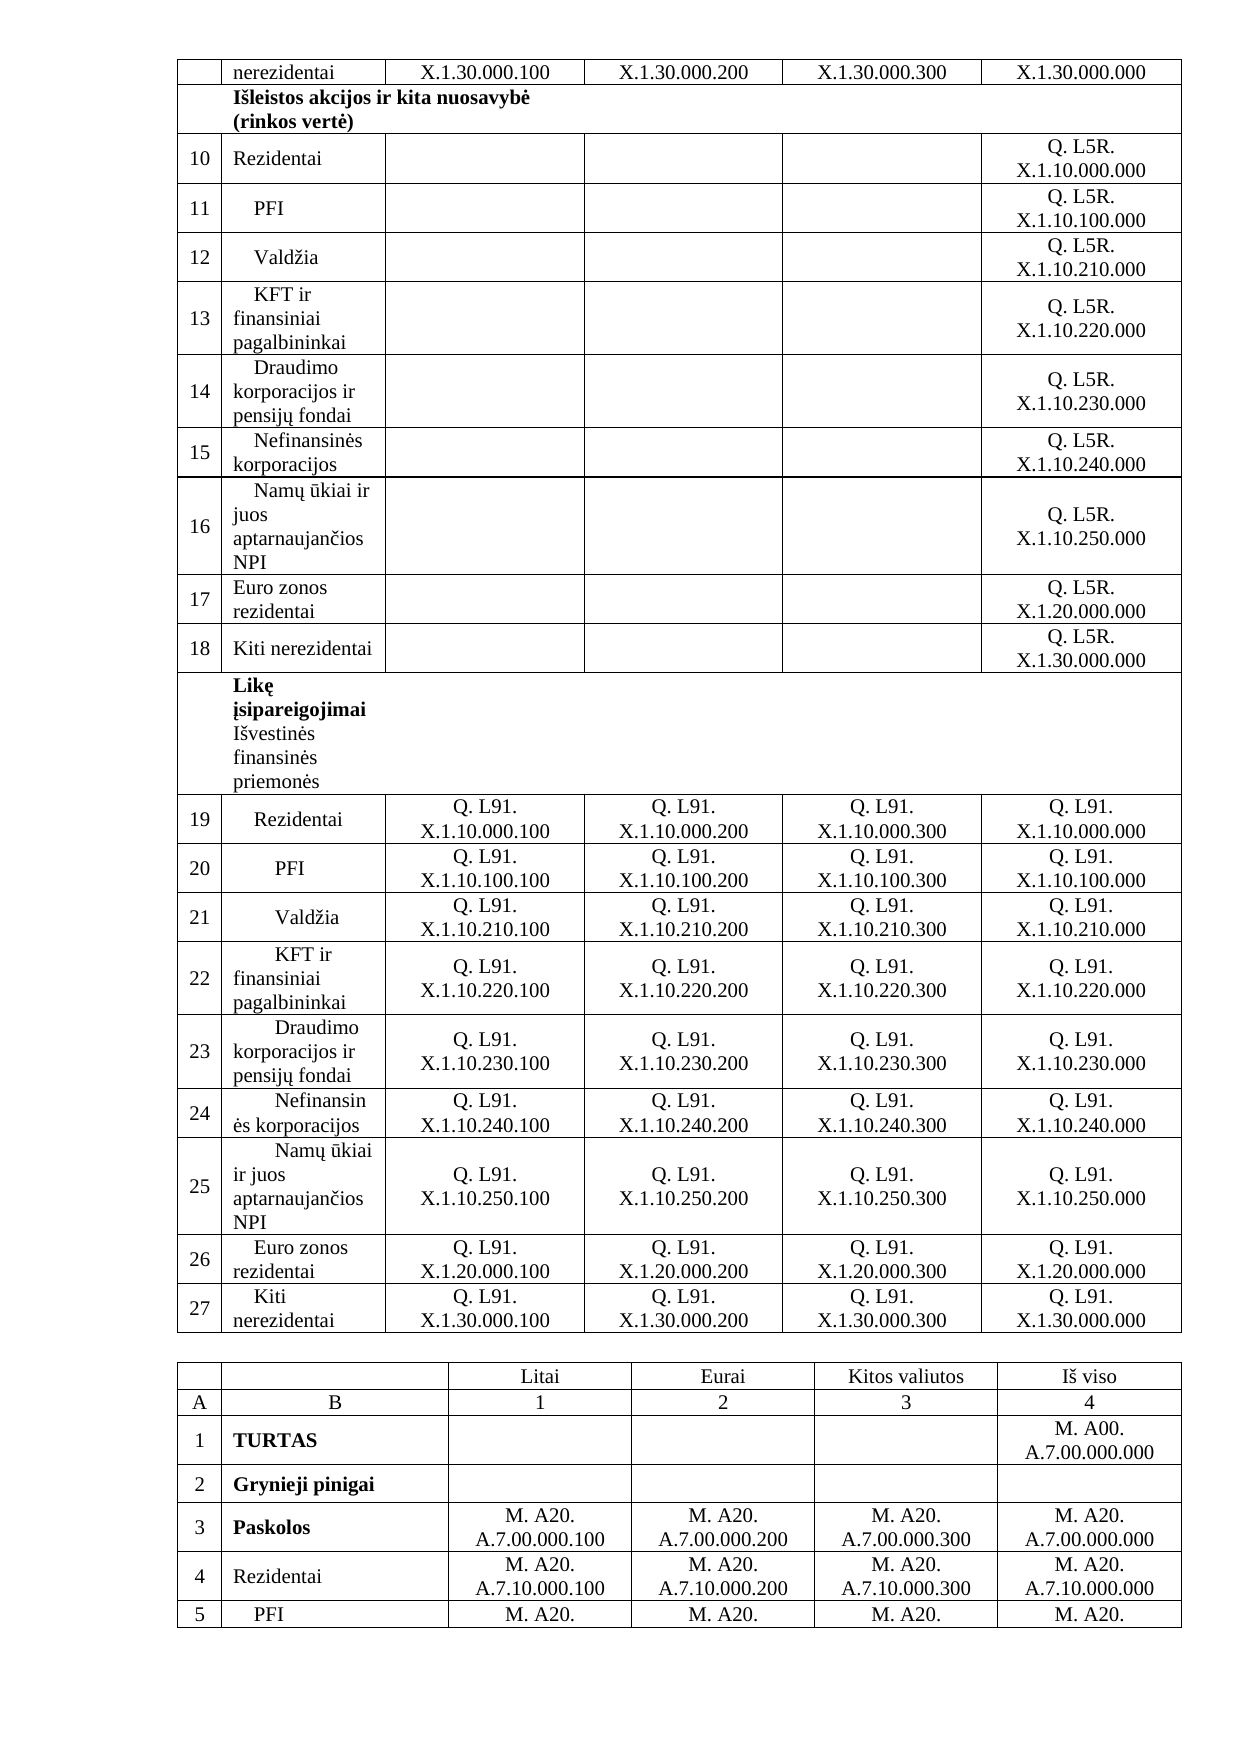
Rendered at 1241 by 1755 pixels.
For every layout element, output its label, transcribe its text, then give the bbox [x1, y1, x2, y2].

table_cell Q. L91. X.1.10.250.000 [982, 1138, 1181, 1234]
table_cell 19 [178, 795, 221, 843]
table_cell M. A20. A.7.00.000.200 [632, 1503, 814, 1551]
table_header Litai [449, 1363, 631, 1388]
table_cell [386, 624, 584, 672]
table_cell 20 [178, 844, 221, 892]
table_cell [783, 478, 981, 574]
table_cell [178, 85, 222, 133]
table_cell KFT ir finansiniai pagalbininkai [222, 282, 385, 354]
table_cell [585, 478, 782, 574]
table_cell Q. L91. X.1.10.230.200 [585, 1015, 782, 1087]
table_cell X.1.30.000.000 [982, 60, 1181, 84]
table_cell Q. L91. X.1.10.100.100 [386, 844, 584, 892]
table_cell Euro zonos rezidentai [222, 1235, 385, 1283]
table_cell Q. L91. X.1.10.220.000 [982, 942, 1181, 1014]
table_header [222, 1363, 448, 1388]
table_cell [585, 428, 782, 476]
table_cell Q. L5R. X.1.10.240.000 [982, 428, 1181, 476]
table_cell M. A20. [449, 1601, 631, 1627]
table_cell Nefinansinės korporacijos [222, 1089, 385, 1137]
table_cell [386, 575, 584, 623]
table_cell [386, 184, 584, 232]
table_cell Rezidentai [222, 1552, 448, 1600]
table_cell M. A20. [998, 1601, 1181, 1627]
table_cell Draudimo korporacijos ir pensijų fondai [222, 355, 385, 427]
table_cell Q. L91. X.1.10.100.200 [585, 844, 782, 892]
table_cell Q. L91. X.1.10.230.100 [386, 1015, 584, 1087]
table_cell Euro zonos rezidentai [222, 575, 385, 623]
table_cell Q. L91. X.1.10.240.000 [982, 1089, 1181, 1137]
table_cell [783, 428, 981, 476]
table_header Kitos valiutos [815, 1363, 997, 1388]
table_cell 10 [178, 134, 221, 182]
table_cell 27 [178, 1284, 221, 1332]
table_cell [783, 355, 981, 427]
table_cell KFT ir finansiniai pagalbininkai [222, 942, 385, 1014]
table_cell [783, 624, 981, 672]
table_cell M. A20. A.7.00.000.300 [815, 1503, 997, 1551]
table_cell Q. L5R. X.1.10.100.000 [982, 184, 1181, 232]
table_cell PFI [222, 184, 385, 232]
table_cell 15 [178, 428, 221, 476]
table_cell [998, 1465, 1181, 1502]
table_cell [386, 233, 584, 281]
table_cell M. A20. A.7.10.000.200 [632, 1552, 814, 1600]
table_cell Q. L91. X.1.20.000.100 [386, 1235, 584, 1283]
table_cell nerezidentai [222, 60, 385, 84]
table_cell Q. L91. X.1.20.000.200 [585, 1235, 782, 1283]
table_cell 12 [178, 233, 221, 281]
table_cell 2 [632, 1390, 814, 1415]
table_cell Q. L91. X.1.10.220.300 [783, 942, 981, 1014]
table_cell Išvestinės finansinės priemonės [222, 721, 386, 793]
table_cell Paskolos [222, 1503, 448, 1551]
table_cell Q. L91. X.1.10.100.300 [783, 844, 981, 892]
table_cell 17 [178, 575, 221, 623]
table_cell Q. L5R. X.1.10.210.000 [982, 233, 1181, 281]
table_cell 2 [178, 1465, 221, 1502]
table_cell [386, 355, 584, 427]
table_cell Valdžia [222, 233, 385, 281]
table_cell [783, 233, 981, 281]
table_cell 21 [178, 893, 221, 941]
table_cell M. A20. [815, 1601, 997, 1627]
table_cell [783, 85, 981, 133]
table_cell Draudimo korporacijos ir pensijų fondai [222, 1015, 385, 1087]
table_cell 1 [178, 1416, 221, 1464]
table_cell Q. L91. X.1.10.210.100 [386, 893, 584, 941]
table_cell Q. L91. X.1.10.240.300 [783, 1089, 981, 1137]
table_cell [783, 575, 981, 623]
table_cell [386, 282, 584, 354]
table_cell M. A20. A.7.00.000.000 [998, 1503, 1181, 1551]
table_cell Q. L91. X.1.10.220.100 [386, 942, 584, 1014]
table_cell Q. L5R. X.1.30.000.000 [982, 624, 1181, 672]
table_cell [178, 721, 222, 793]
table_cell 23 [178, 1015, 221, 1087]
table_cell PFI [222, 844, 385, 892]
table_cell [585, 233, 782, 281]
table_cell [449, 1465, 631, 1502]
table_cell [585, 282, 782, 354]
table_cell 3 [178, 1503, 221, 1551]
table_header Eurai [632, 1363, 814, 1388]
table_cell Q. L91. X.1.30.000.200 [585, 1284, 782, 1332]
table_cell PFI [222, 1601, 448, 1627]
table_cell B [222, 1390, 448, 1415]
table_cell [386, 673, 584, 721]
table_cell Kiti nerezidentai [222, 624, 385, 672]
table_cell [632, 1416, 814, 1464]
table_cell Q. L91. X.1.30.000.000 [982, 1284, 1181, 1332]
table_cell 4 [998, 1390, 1181, 1415]
table_cell M. A00. A.7.00.000.000 [998, 1416, 1181, 1464]
table_cell Q. L91. X.1.10.000.000 [982, 795, 1181, 843]
table_cell [584, 721, 783, 793]
table_cell TURTAS [222, 1416, 448, 1464]
table_cell Rezidentai [222, 134, 385, 182]
table_cell A [178, 1390, 221, 1415]
table_cell [981, 673, 1181, 721]
table_cell Q. L5R. X.1.10.230.000 [982, 355, 1181, 427]
table_cell Q. L91. X.1.10.210.300 [783, 893, 981, 941]
table_cell [783, 184, 981, 232]
table_cell [584, 673, 783, 721]
table_cell 4 [178, 1552, 221, 1600]
table_cell [783, 134, 981, 182]
table_cell 26 [178, 1235, 221, 1283]
table_cell [981, 85, 1181, 133]
table_cell 25 [178, 1138, 221, 1234]
table_cell Q. L91. X.1.10.230.000 [982, 1015, 1181, 1087]
table_cell [585, 624, 782, 672]
table_cell Q. L91. X.1.10.000.200 [585, 795, 782, 843]
table_cell Q. L5R. X.1.20.000.000 [982, 575, 1181, 623]
table_cell [815, 1465, 997, 1502]
table_cell Q. L91. X.1.10.210.000 [982, 893, 1181, 941]
table_cell [783, 721, 981, 793]
table_cell [386, 428, 584, 476]
table_cell Q. L91. X.1.10.250.200 [585, 1138, 782, 1234]
table_cell Q. L91. X.1.10.000.100 [386, 795, 584, 843]
table_cell Q. L91. X.1.30.000.300 [783, 1284, 981, 1332]
table_cell Q. L91. X.1.10.220.200 [585, 942, 782, 1014]
table_cell [585, 355, 782, 427]
table_cell X.1.30.000.200 [585, 60, 782, 84]
table_cell [584, 85, 783, 133]
table_cell Išleistos akcijos ir kita nuosavybė (rinkos vertė) [222, 85, 584, 133]
table_cell Nefinansinės korporacijos [222, 428, 385, 476]
table_cell Namų ūkiai ir juos aptarnaujančios NPI [222, 1138, 385, 1234]
table_cell Q. L91. X.1.30.000.100 [386, 1284, 584, 1332]
table_cell 22 [178, 942, 221, 1014]
table_cell [585, 575, 782, 623]
table_cell M. A20. A.7.10.000.000 [998, 1552, 1181, 1600]
table_cell [178, 60, 221, 84]
table_cell Q. L5R. X.1.10.220.000 [982, 282, 1181, 354]
table_cell 1 [449, 1390, 631, 1415]
table_cell Q. L91. X.1.10.100.000 [982, 844, 1181, 892]
table_cell Q. L91. X.1.20.000.000 [982, 1235, 1181, 1283]
table_cell Q. L5R. X.1.10.000.000 [982, 134, 1181, 182]
table_cell [632, 1465, 814, 1502]
table_cell [386, 134, 584, 182]
table_cell M. A20. A.7.10.000.300 [815, 1552, 997, 1600]
table_cell Q. L91. X.1.10.250.100 [386, 1138, 584, 1234]
table_cell Grynieji pinigai [222, 1465, 448, 1502]
table_cell [386, 478, 584, 574]
table_cell Q. L91. X.1.10.240.200 [585, 1089, 782, 1137]
table_cell Kiti nerezidentai [222, 1284, 385, 1332]
table_cell Rezidentai [222, 795, 385, 843]
table_cell Q. L91. X.1.10.250.300 [783, 1138, 981, 1234]
table_cell Q. L91. X.1.10.210.200 [585, 893, 782, 941]
table_cell [386, 721, 584, 793]
table_cell Q. L91. X.1.10.240.100 [386, 1089, 584, 1137]
table_cell [449, 1416, 631, 1464]
table_cell M. A20. [632, 1601, 814, 1627]
table_cell 13 [178, 282, 221, 354]
table_cell M. A20. A.7.00.000.100 [449, 1503, 631, 1551]
table_header [178, 1363, 221, 1388]
table_cell Q. L91. X.1.10.230.300 [783, 1015, 981, 1087]
table_cell X.1.30.000.100 [386, 60, 584, 84]
table_header Iš viso [998, 1363, 1181, 1388]
table_cell Namų ūkiai ir juos aptarnaujančios NPI [222, 478, 385, 574]
table_cell [783, 673, 981, 721]
table_cell [178, 673, 222, 721]
table_cell X.1.30.000.300 [783, 60, 981, 84]
table_cell [585, 184, 782, 232]
table_cell Likę įsipareigojimai [222, 673, 386, 721]
table_cell 16 [178, 478, 221, 574]
table_cell 11 [178, 184, 221, 232]
table_cell 18 [178, 624, 221, 672]
table_cell [585, 134, 782, 182]
table_cell 5 [178, 1601, 221, 1627]
table_cell Q. L5R. X.1.10.250.000 [982, 478, 1181, 574]
table_cell 24 [178, 1089, 221, 1137]
table_cell Q. L91. X.1.20.000.300 [783, 1235, 981, 1283]
table_cell [815, 1416, 997, 1464]
table_cell 14 [178, 355, 221, 427]
table_cell Valdžia [222, 893, 385, 941]
table_cell Q. L91. X.1.10.000.300 [783, 795, 981, 843]
table_cell M. A20. A.7.10.000.100 [449, 1552, 631, 1600]
table_cell [981, 721, 1181, 793]
table_cell [783, 282, 981, 354]
table_cell 3 [815, 1390, 997, 1415]
